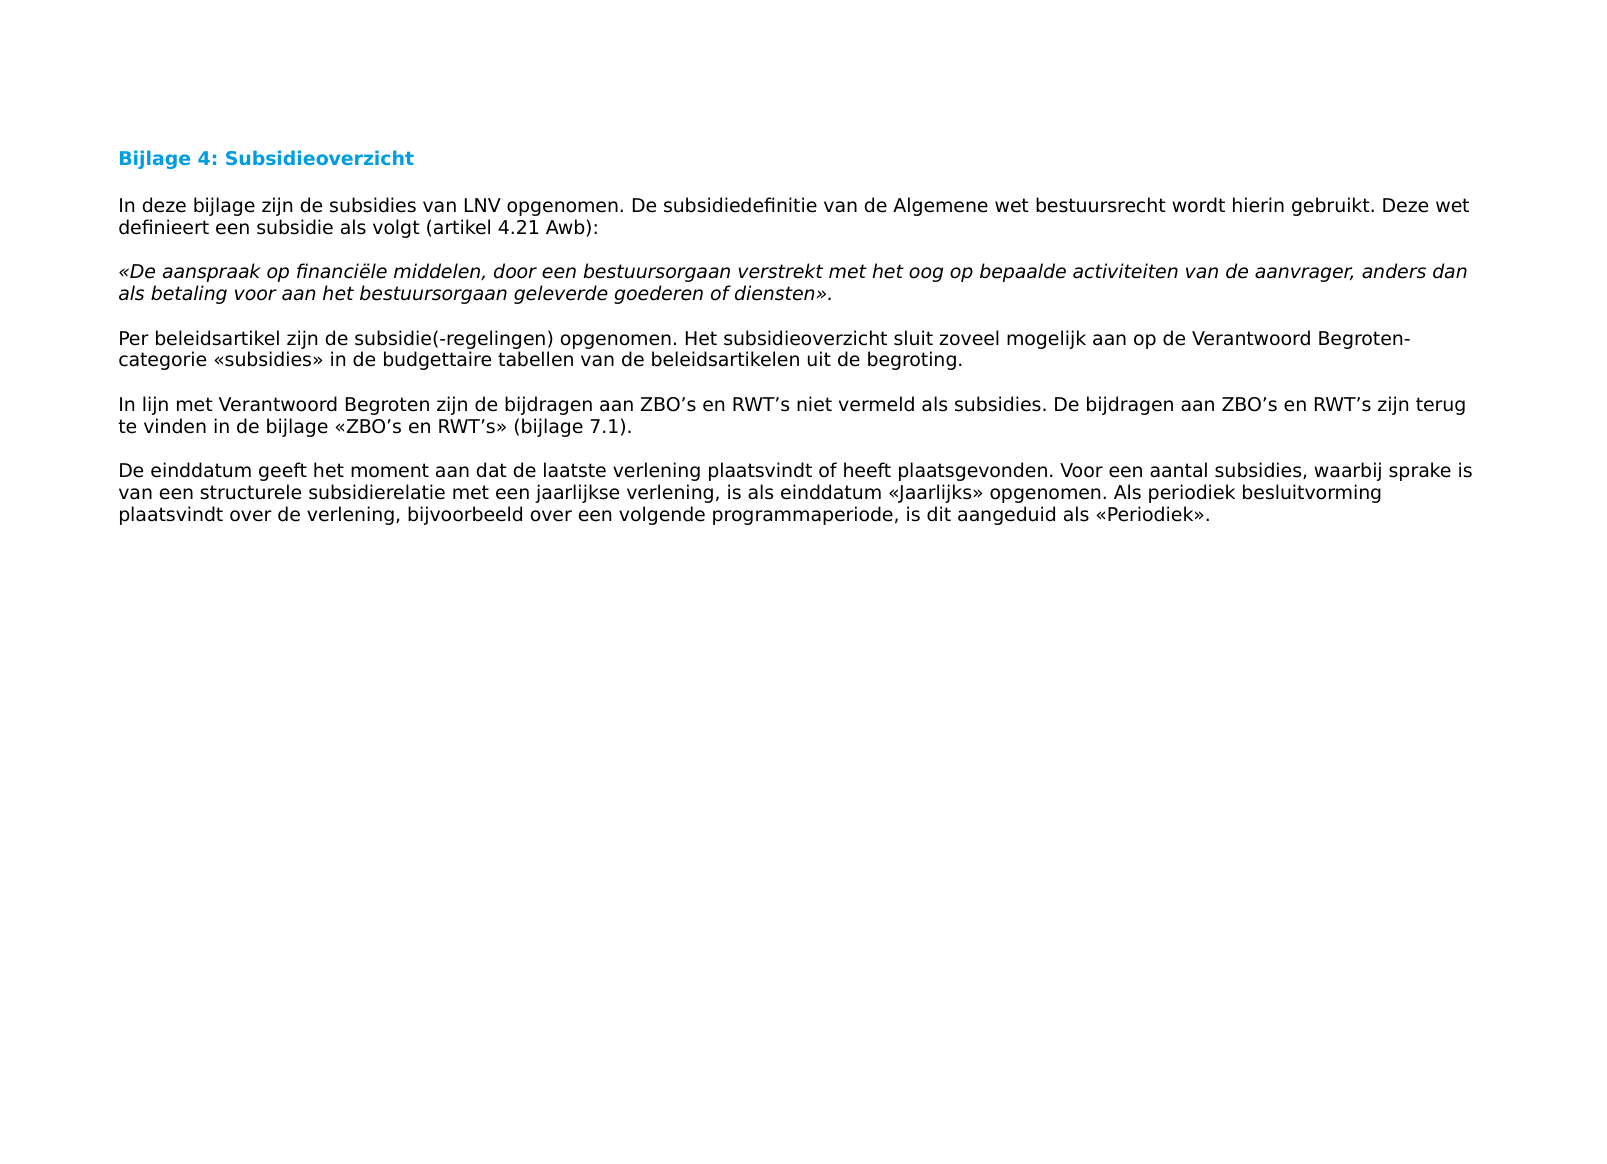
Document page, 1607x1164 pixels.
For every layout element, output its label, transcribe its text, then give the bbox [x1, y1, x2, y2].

subtitle Bijlage 4: Subsidieoverzicht [118, 148, 1488, 170]
text Per beleidsartikel zijn de subsidie(-regelingen) opgenomen. Het subsidieoverzicht sluit zoveel mogelijk aan op de Verantwoord Begroten-categorie «subsidies» in de budgettaire tabellen van de beleidsartikelen uit de begroting. [118, 327, 1488, 371]
text «De aanspraak op financiële middelen, door een bestuursorgaan verstrekt met het oog op bepaalde activiteiten van de aanvrager, anders dan als betaling voor aan het bestuursorgaan geleverde goederen of diensten». [118, 261, 1488, 305]
text De einddatum geeft het moment aan dat de laatste verlening plaatsvindt of heeft plaatsgevonden. Voor een aantal subsidies, waarbij sprake is van een structurele subsidierelatie met een jaarlijkse verlening, is als einddatum «Jaarlijks» opgenomen. Als periodiek besluitvorming plaatsvindt over de verlening, bijvoorbeeld over een volgende programmaperiode, is dit aangeduid als «Periodiek». [118, 460, 1488, 526]
text In lijn met Verantwoord Begroten zijn de bijdragen aan ZBO’s en RWT’s niet vermeld als subsidies. De bijdragen aan ZBO’s en RWT’s zijn terug te vinden in de bijlage «ZBO’s en RWT’s» (bijlage 7.1). [118, 393, 1488, 437]
text In deze bijlage zijn de subsidies van LNV opgenomen. De subsidiedefinitie van de Algemene wet bestuursrecht wordt hierin gebruikt. Deze wet definieert een subsidie als volgt (artikel 4.21 Awb): [118, 195, 1488, 239]
